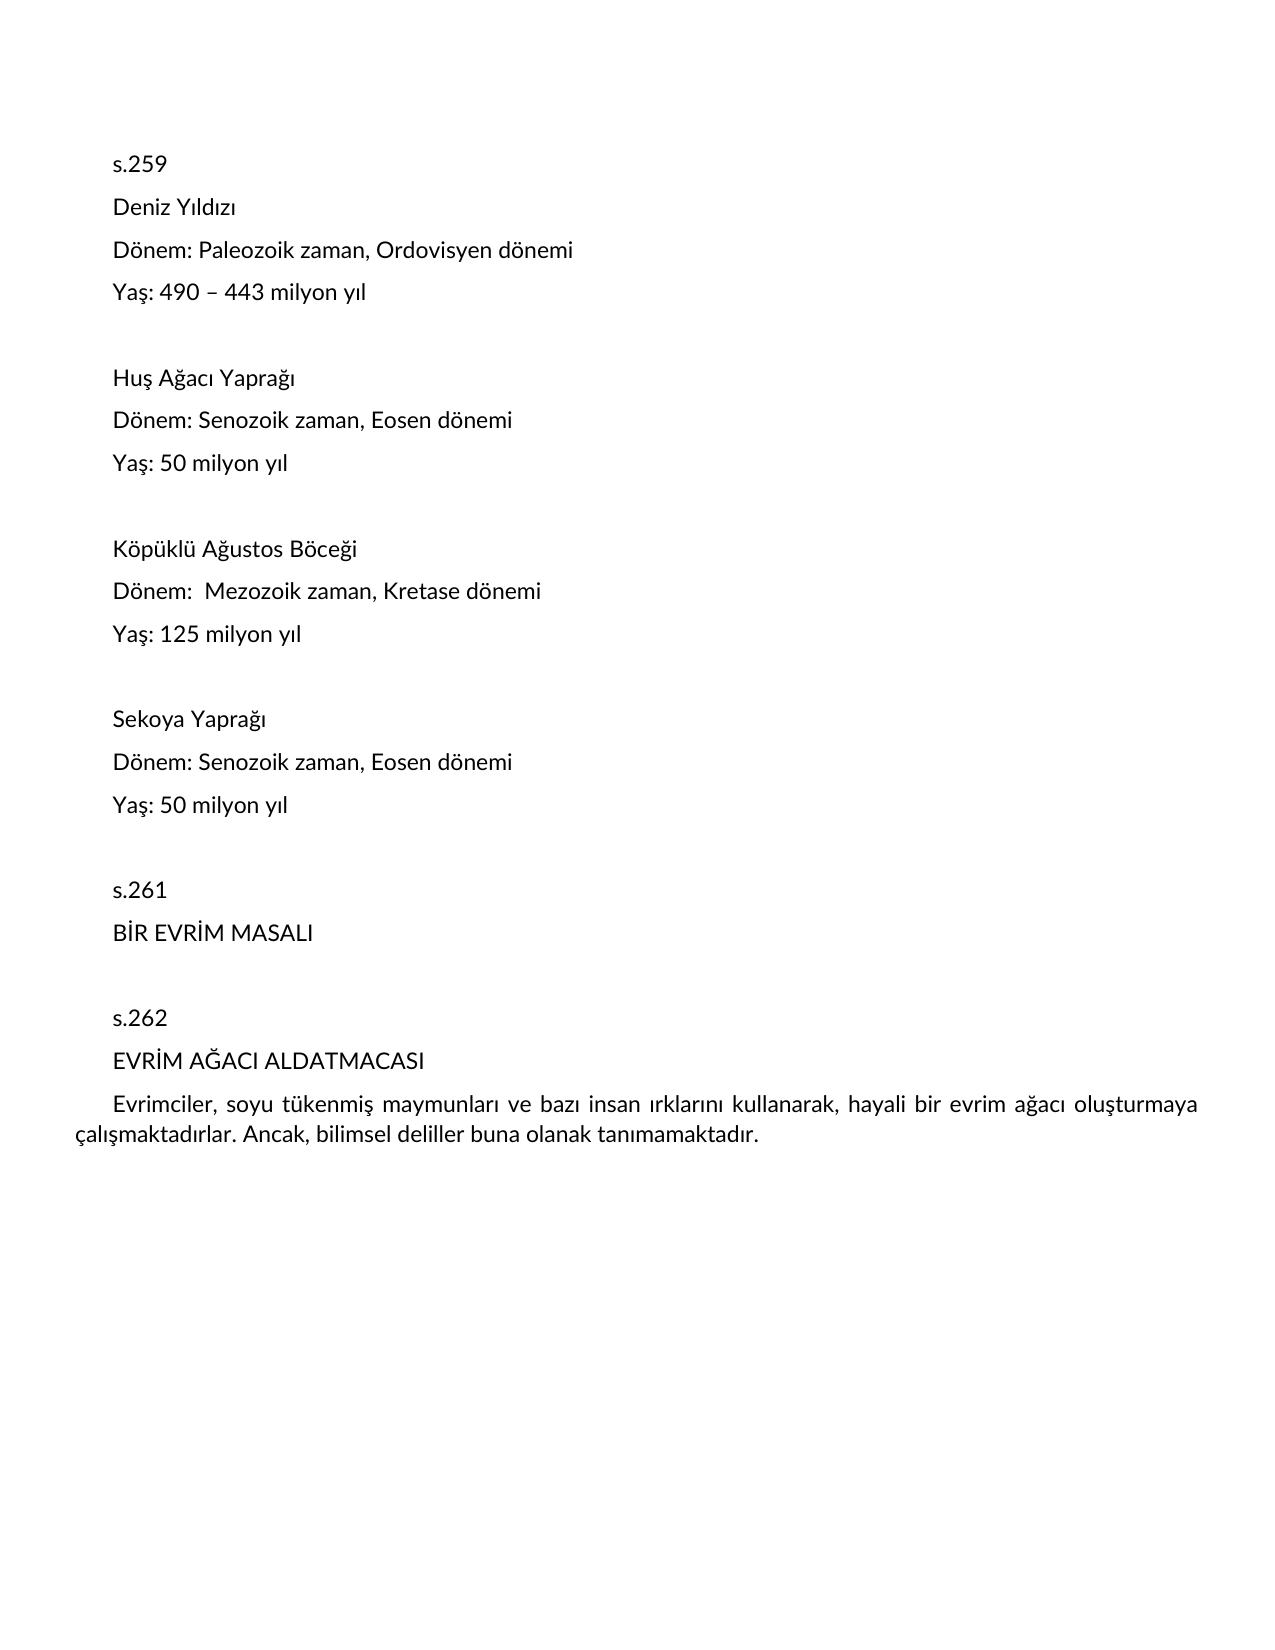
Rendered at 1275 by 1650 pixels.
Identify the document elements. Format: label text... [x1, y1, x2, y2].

text Dönem: Paleozoik zaman, Ordovisyen dönemi [75, 235, 1200, 263]
text BİR EVRİM MASALI [75, 919, 1200, 946]
text s.261 [75, 876, 1200, 903]
text Dönem: Mezozoik zaman, Kretase dönemi [75, 577, 1200, 604]
text Dönem: Senozoik zaman, Eosen dönemi [75, 748, 1200, 775]
text Dönem: Senozoik zaman, Eosen dönemi [75, 406, 1200, 434]
text Yaş: 125 milyon yıl [75, 620, 1200, 647]
text Evrimciler, soyu tükenmiş maymunları ve bazı insan ırklarını kullanarak, hayali bir evrim ağacı oluşturmaya çalışmaktadırlar. Ancak, bilimsel deliller buna olanak tanımamaktadır. [75, 1089, 1200, 1147]
text Yaş: 50 milyon yıl [75, 791, 1200, 818]
text Sekoya Yaprağı [75, 705, 1200, 733]
text s.262 [75, 1004, 1200, 1032]
text Yaş: 490 – 443 milyon yıl [75, 278, 1200, 306]
text s.259 [75, 150, 1200, 177]
text Yaş: 50 milyon yıl [75, 449, 1200, 476]
text EVRİM AĞACI ALDATMACASI [75, 1047, 1200, 1074]
text Deniz Yıldızı [75, 193, 1200, 220]
text Huş Ağacı Yaprağı [75, 363, 1200, 391]
text Köpüklü Ağustos Böceği [75, 534, 1200, 562]
